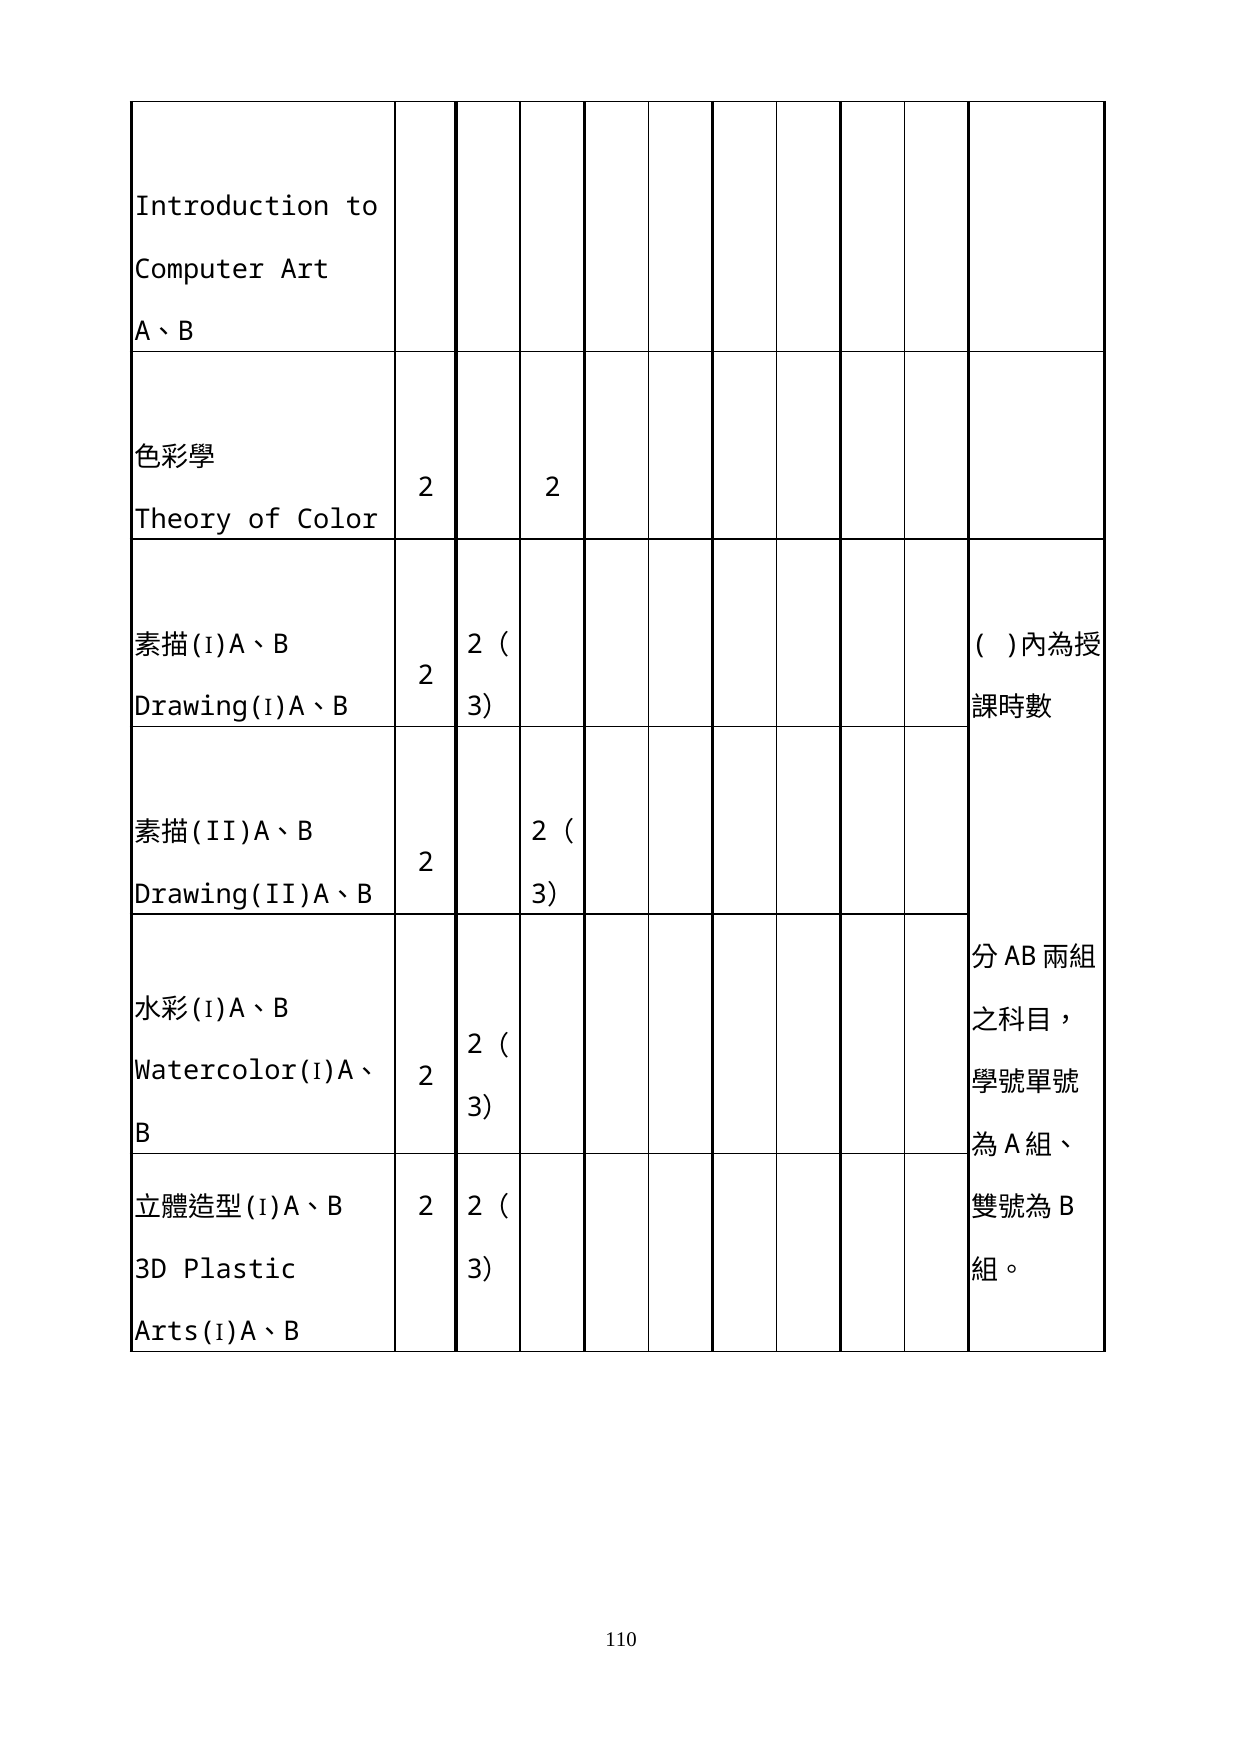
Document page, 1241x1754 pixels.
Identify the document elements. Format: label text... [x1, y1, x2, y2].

table_cell [842, 540, 904, 726]
table_cell 素描(Ⅰ)A、B Drawing(Ⅰ)A、B [133, 540, 394, 726]
table_cell [842, 915, 904, 1153]
table_cell [905, 727, 967, 913]
table_cell [396, 102, 454, 351]
table_cell [777, 727, 839, 913]
table_cell [905, 352, 967, 538]
table_cell 立體造型(Ⅰ)A、B 3D Plastic Arts(Ⅰ)A、B [133, 1154, 394, 1351]
table_cell [905, 102, 967, 351]
table_cell Introduction to Computer Art A、B [133, 102, 394, 351]
table_cell [777, 915, 839, 1153]
table_cell [649, 727, 711, 913]
table_cell 2（3） [458, 540, 519, 726]
table_cell 水彩(Ⅰ)A、B Watercolor(Ⅰ)A、B [133, 915, 394, 1153]
table_cell [777, 540, 839, 726]
table_cell [777, 1154, 839, 1351]
table_cell [521, 915, 583, 1153]
table_cell [649, 915, 711, 1153]
table_cell 2 [396, 540, 454, 726]
table_cell [970, 352, 1103, 538]
table_cell 色彩學 Theory of Color [133, 352, 394, 538]
table_cell [842, 352, 904, 538]
table_cell [649, 540, 711, 726]
table_cell [970, 102, 1103, 351]
table_cell [905, 1154, 967, 1351]
table_cell [714, 352, 776, 538]
table_cell ( )內為授課時數 分AB兩組之科目，學號單號為A組、雙號為B組。 [970, 540, 1103, 1351]
table_cell [777, 352, 839, 538]
table_cell 2 [396, 1154, 454, 1351]
table_cell [649, 1154, 711, 1351]
table_cell [714, 540, 776, 726]
table_cell [521, 102, 583, 351]
table_cell [458, 727, 519, 913]
table_cell [586, 727, 648, 913]
table_cell [586, 1154, 648, 1351]
table_cell [458, 352, 519, 538]
table_cell [842, 102, 904, 351]
table_cell 2（3） [458, 1154, 519, 1351]
table_cell [905, 540, 967, 726]
table_cell [842, 727, 904, 913]
table_cell [521, 540, 583, 726]
table_cell 2（3） [458, 915, 519, 1153]
table_cell [649, 102, 711, 351]
table_cell [714, 102, 776, 351]
table_cell [458, 102, 519, 351]
table_cell [586, 540, 648, 726]
table_cell [521, 1154, 583, 1351]
table_cell 2 [396, 352, 454, 538]
table_cell [586, 352, 648, 538]
table_cell [586, 102, 648, 351]
table_cell [714, 1154, 776, 1351]
table_cell [777, 102, 839, 351]
table_cell [714, 915, 776, 1153]
table_cell 素描(II)A、B Drawing(II)A、B [133, 727, 394, 913]
table_cell [586, 915, 648, 1153]
table_cell 2 [396, 915, 454, 1153]
table_cell [649, 352, 711, 538]
table_cell [905, 915, 967, 1153]
table_cell [714, 727, 776, 913]
table_cell 2 [521, 352, 583, 538]
table_cell 2 [396, 727, 454, 913]
table_cell 2（3） [521, 727, 583, 913]
table_cell [842, 1154, 904, 1351]
